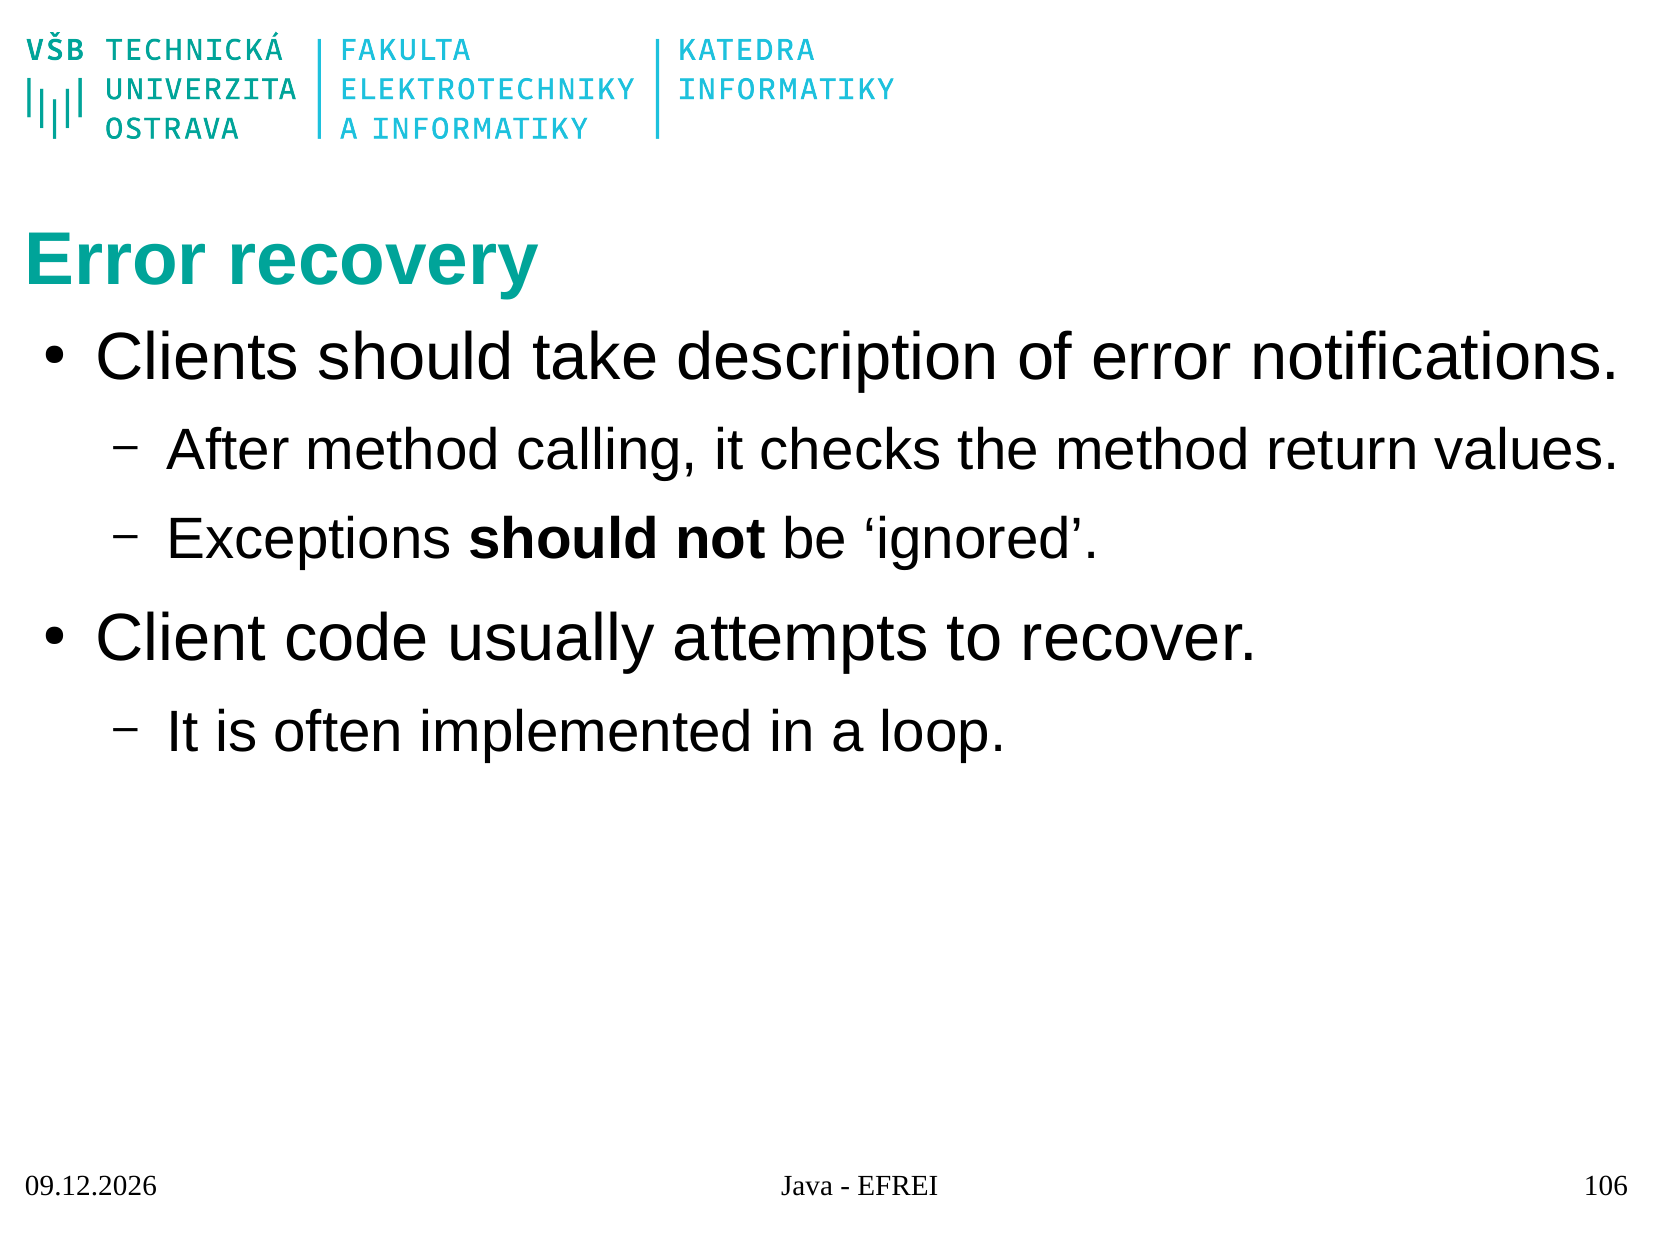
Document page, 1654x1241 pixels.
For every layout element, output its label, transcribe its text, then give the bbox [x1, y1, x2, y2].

list Clients should take description of error notifications. After method calling, it checks the method return values. Exceptions should not be ‘ignored’. Client code usually attempts to recover. It is often implemented in a loop. [24, 318, 1629, 1146]
picture [26, 31, 894, 139]
title Error recovery [24, 169, 1629, 300]
